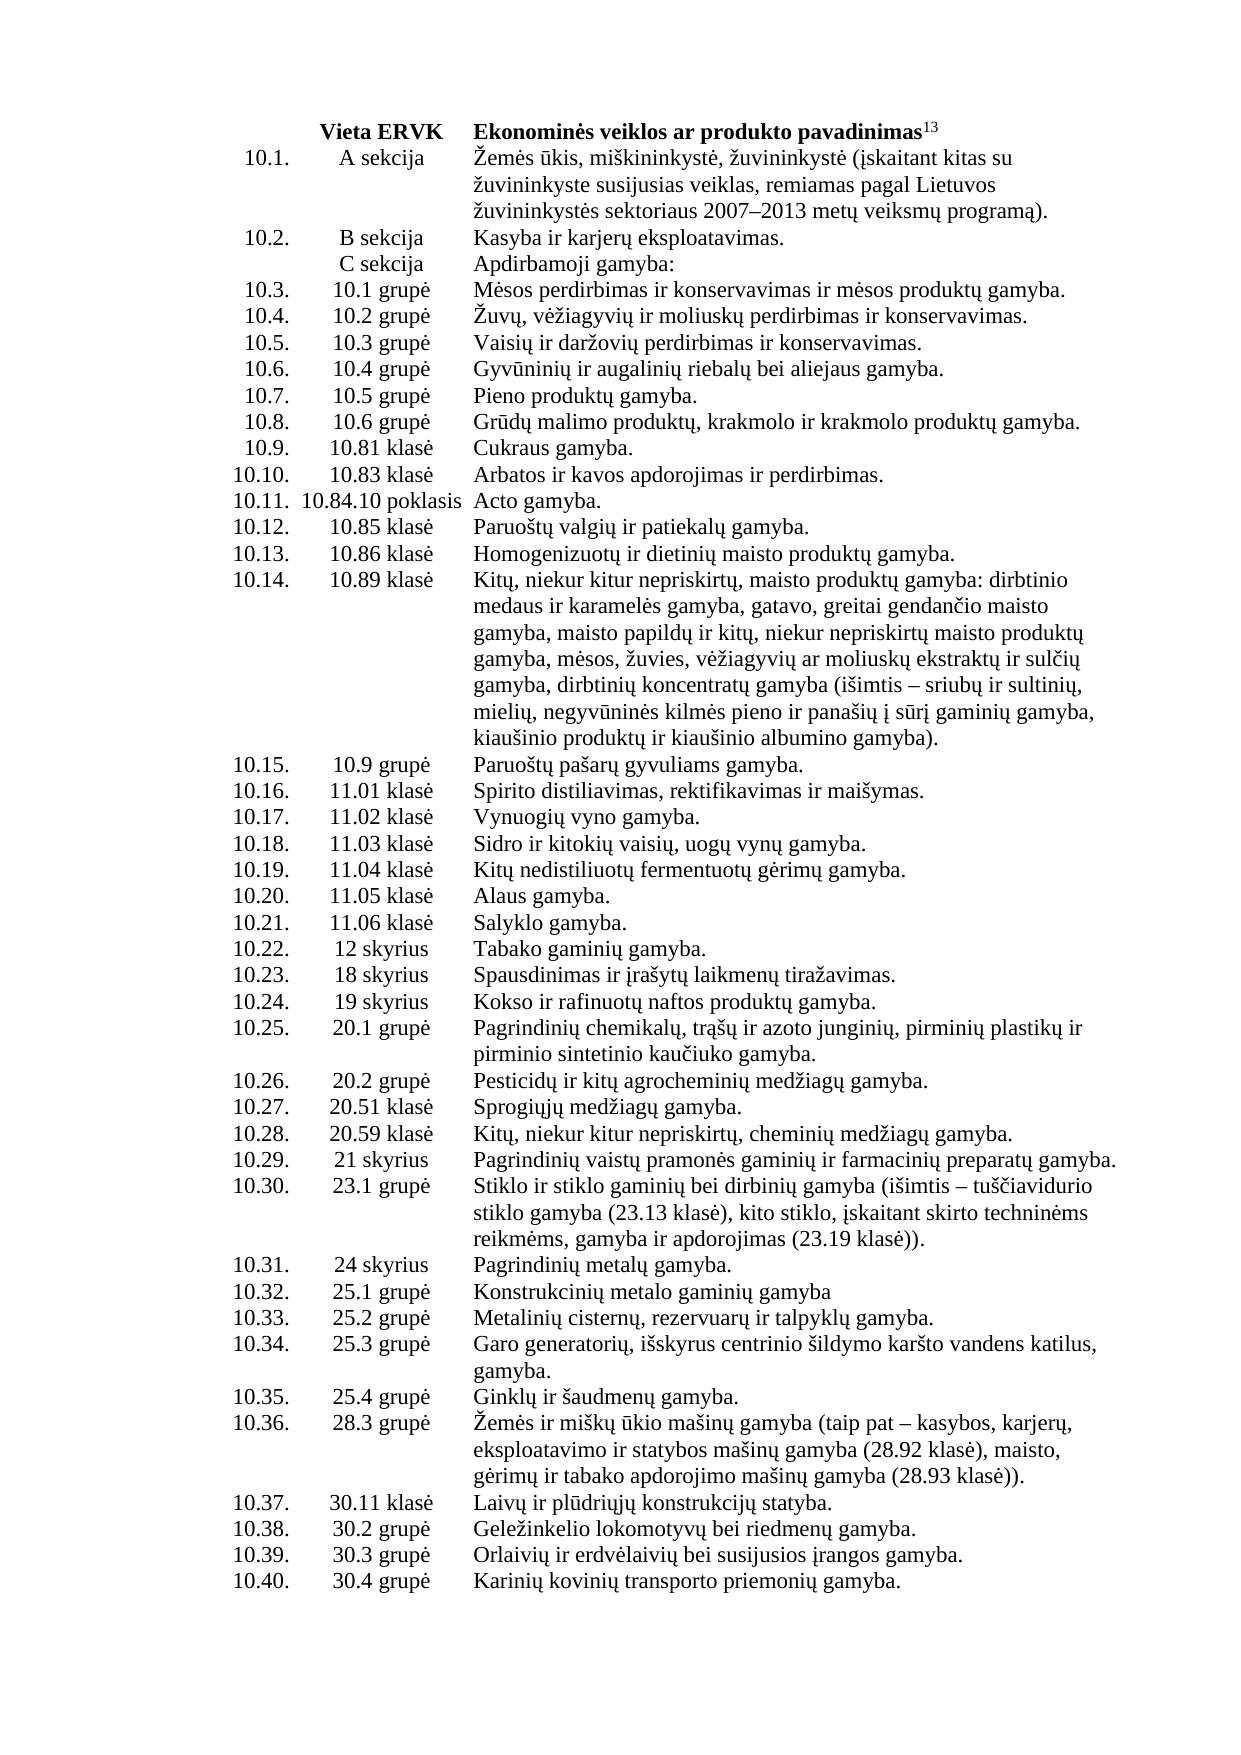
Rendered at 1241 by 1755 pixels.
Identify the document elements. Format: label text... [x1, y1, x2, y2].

table_cell 10.7. [181, 382, 294, 408]
table_cell 10.30. [181, 1172, 294, 1251]
table_header Vieta ERVK [294, 118, 469, 144]
table_cell 10.28. [181, 1120, 294, 1146]
table_cell Paruoštų pašarų gyvuliams gamyba. [469, 751, 1131, 777]
table_cell Laivų ir plūdriųjų konstrukcijų statyba. [469, 1489, 1131, 1515]
table_cell Ginklų ir šaudmenų gamyba. [469, 1383, 1131, 1409]
table_cell 28.3 grupė [294, 1410, 469, 1488]
table_cell 10.89 klasė [294, 566, 469, 751]
table_cell Žemės ūkis, miškininkystė, žuvininkystė (įskaitant kitas su žuvininkyste susijusias veiklas, remiamas pagal Lietuvos žuvininkystės sektoriaus 2007–2013 metų veiksmų programą). [469, 145, 1131, 223]
table_cell Metalinių cisternų, rezervuarų ir talpyklų gamyba. [469, 1304, 1131, 1330]
table_cell 21 skyrius [294, 1146, 469, 1172]
table_cell 10.27. [181, 1093, 294, 1119]
table_cell 10.5 grupė [294, 382, 469, 408]
table_cell 10.4. [181, 303, 294, 329]
table_cell Vaisių ir daržovių perdirbimas ir konservavimas. [469, 329, 1131, 355]
table_cell 20.51 klasė [294, 1093, 469, 1119]
table_cell 10.13. [181, 540, 294, 566]
table_cell 10.81 klasė [294, 434, 469, 461]
table_cell C sekcija [294, 250, 469, 276]
table_cell Pagrindinių vaistų pramonės gaminių ir farmacinių preparatų gamyba. [469, 1146, 1131, 1172]
table_cell 10.4 grupė [294, 355, 469, 382]
table_cell 10.9. [181, 434, 294, 461]
table_cell 20.1 grupė [294, 1014, 469, 1067]
table_cell 11.01 klasė [294, 777, 469, 803]
table_cell Tabako gaminių gamyba. [469, 935, 1131, 961]
table_cell 10.18. [181, 830, 294, 856]
table_cell Garo generatorių, išskyrus centrinio šildymo karšto vandens katilus, gamyba. [469, 1330, 1131, 1383]
table_cell Karinių kovinių transporto priemonių gamyba. [469, 1568, 1131, 1594]
table_header [181, 118, 294, 144]
table_cell Cukraus gamyba. [469, 434, 1131, 461]
table_cell Pesticidų ir kitų agrocheminių medžiagų gamyba. [469, 1067, 1131, 1093]
table_cell 10.36. [181, 1410, 294, 1488]
table_cell 10.86 klasė [294, 540, 469, 566]
table_cell 10.3. [181, 276, 294, 303]
table_cell 25.4 grupė [294, 1383, 469, 1409]
table_cell 10.40. [181, 1568, 294, 1594]
table_cell 10.14. [181, 566, 294, 751]
table_cell 11.03 klasė [294, 830, 469, 856]
table_cell 10.22. [181, 935, 294, 961]
table_cell Kitų nedistiliuotų fermentuotų gėrimų gamyba. [469, 856, 1131, 882]
table_cell 25.3 grupė [294, 1330, 469, 1383]
table_cell 10.33. [181, 1304, 294, 1330]
table_cell 10.39. [181, 1541, 294, 1568]
table_cell Apdirbamoji gamyba: [469, 250, 1131, 276]
table_cell Kokso ir rafinuotų naftos produktų gamyba. [469, 988, 1131, 1014]
table_cell Paruoštų valgių ir patiekalų gamyba. [469, 514, 1131, 540]
table_cell 12 skyrius [294, 935, 469, 961]
table_cell 10.35. [181, 1383, 294, 1409]
table_cell 11.06 klasė [294, 909, 469, 935]
table_cell 30.2 grupė [294, 1515, 469, 1541]
table_cell 10.17. [181, 803, 294, 830]
table_cell 10.25. [181, 1014, 294, 1067]
table_cell 10.37. [181, 1489, 294, 1515]
table_cell 10.26. [181, 1067, 294, 1093]
table_cell 11.04 klasė [294, 856, 469, 882]
table_cell 10.38. [181, 1515, 294, 1541]
table_cell Salyklo gamyba. [469, 909, 1131, 935]
table_cell Geležinkelio lokomotyvų bei riedmenų gamyba. [469, 1515, 1131, 1541]
table_cell 10.34. [181, 1330, 294, 1383]
table_header Ekonominės veiklos ar produkto pavadinimas13 [469, 118, 1131, 144]
table_cell 10.12. [181, 514, 294, 540]
table_cell [181, 250, 294, 276]
table_cell 10.11. [181, 487, 294, 513]
table_cell 30.3 grupė [294, 1541, 469, 1568]
table_cell Alaus gamyba. [469, 883, 1131, 909]
table_cell 19 skyrius [294, 988, 469, 1014]
table_cell Spirito distiliavimas, rektifikavimas ir maišymas. [469, 777, 1131, 803]
table_cell 30.11 klasė [294, 1489, 469, 1515]
table_cell 10.15. [181, 751, 294, 777]
table_cell Spausdinimas ir įrašytų laikmenų tiražavimas. [469, 961, 1131, 988]
table_cell Sprogiųjų medžiagų gamyba. [469, 1093, 1131, 1119]
table_cell 10.29. [181, 1146, 294, 1172]
table_cell 23.1 grupė [294, 1172, 469, 1251]
table_cell B sekcija [294, 224, 469, 250]
table_cell 10.9 grupė [294, 751, 469, 777]
table_cell Pagrindinių metalų gamyba. [469, 1251, 1131, 1278]
table_cell Kitų, niekur kitur nepriskirtų, cheminių medžiagų gamyba. [469, 1120, 1131, 1146]
table_cell Gyvūninių ir augalinių riebalų bei aliejaus gamyba. [469, 355, 1131, 382]
table_cell 24 skyrius [294, 1251, 469, 1278]
table_cell Grūdų malimo produktų, krakmolo ir krakmolo produktų gamyba. [469, 408, 1131, 434]
table_cell 20.2 grupė [294, 1067, 469, 1093]
table_cell 10.2. [181, 224, 294, 250]
table_cell Sidro ir kitokių vaisių, uogų vynų gamyba. [469, 830, 1131, 856]
table_cell Konstrukcinių metalo gaminių gamyba [469, 1278, 1131, 1304]
table_cell Arbatos ir kavos apdorojimas ir perdirbimas. [469, 461, 1131, 487]
table_cell 10.24. [181, 988, 294, 1014]
table_cell Orlaivių ir erdvėlaivių bei susijusios įrangos gamyba. [469, 1541, 1131, 1568]
table_cell Homogenizuotų ir dietinių maisto produktų gamyba. [469, 540, 1131, 566]
table_cell 10.3 grupė [294, 329, 469, 355]
table_cell Pieno produktų gamyba. [469, 382, 1131, 408]
table_cell Kasyba ir karjerų eksploatavimas. [469, 224, 1131, 250]
table_cell 20.59 klasė [294, 1120, 469, 1146]
table_cell 10.20. [181, 883, 294, 909]
table_cell 10.84.10 poklasis [294, 487, 469, 513]
table_cell 10.21. [181, 909, 294, 935]
table_cell Stiklo ir stiklo gaminių bei dirbinių gamyba (išimtis – tuščiavidurio stiklo gamyba (23.13 klasė), kito stiklo, įskaitant skirto techninėms reikmėms, gamyba ir apdorojimas (23.19 klasė)). [469, 1172, 1131, 1251]
table_cell 10.83 klasė [294, 461, 469, 487]
table_cell 10.16. [181, 777, 294, 803]
table_cell 10.10. [181, 461, 294, 487]
table_cell 11.05 klasė [294, 883, 469, 909]
table_cell 11.02 klasė [294, 803, 469, 830]
table_cell 10.8. [181, 408, 294, 434]
table_cell 10.6. [181, 355, 294, 382]
table_cell A sekcija [294, 145, 469, 223]
table_cell 10.5. [181, 329, 294, 355]
table_cell Žemės ir miškų ūkio mašinų gamyba (taip pat – kasybos, karjerų, eksploatavimo ir statybos mašinų gamyba (28.92 klasė), maisto, gėrimų ir tabako apdorojimo mašinų gamyba (28.93 klasė)). [469, 1410, 1131, 1488]
table_cell Žuvų, vėžiagyvių ir moliuskų perdirbimas ir konservavimas. [469, 303, 1131, 329]
table_cell 10.19. [181, 856, 294, 882]
table_cell 10.6 grupė [294, 408, 469, 434]
table_cell 25.1 grupė [294, 1278, 469, 1304]
table_cell 30.4 grupė [294, 1568, 469, 1594]
table_cell 10.2 grupė [294, 303, 469, 329]
table_cell 18 skyrius [294, 961, 469, 988]
table_cell Acto gamyba. [469, 487, 1131, 513]
table_cell 10.1. [181, 145, 294, 223]
table_cell Kitų, niekur kitur nepriskirtų, maisto produktų gamyba: dirbtinio medaus ir karamelės gamyba, gatavo, greitai gendančio maisto gamyba, maisto papildų ir kitų, niekur nepriskirtų maisto produktų gamyba, mėsos, žuvies, vėžiagyvių ar moliuskų ekstraktų ir sulčių gamyba, dirbtinių koncentratų gamyba (išimtis – sriubų ir sultinių, mielių, negyvūninės kilmės pieno ir panašių į sūrį gaminių gamyba, kiaušinio produktų ir kiaušinio albumino gamyba). [469, 566, 1131, 751]
table_cell 10.32. [181, 1278, 294, 1304]
table_cell 10.85 klasė [294, 514, 469, 540]
table_cell 10.1 grupė [294, 276, 469, 303]
table_cell 10.31. [181, 1251, 294, 1278]
table_cell Vynuogių vyno gamyba. [469, 803, 1131, 830]
table_cell 25.2 grupė [294, 1304, 469, 1330]
table_cell Pagrindinių chemikalų, trąšų ir azoto junginių, pirminių plastikų ir pirminio sintetinio kaučiuko gamyba. [469, 1014, 1131, 1067]
table_cell 10.23. [181, 961, 294, 988]
table_cell Mėsos perdirbimas ir konservavimas ir mėsos produktų gamyba. [469, 276, 1131, 303]
